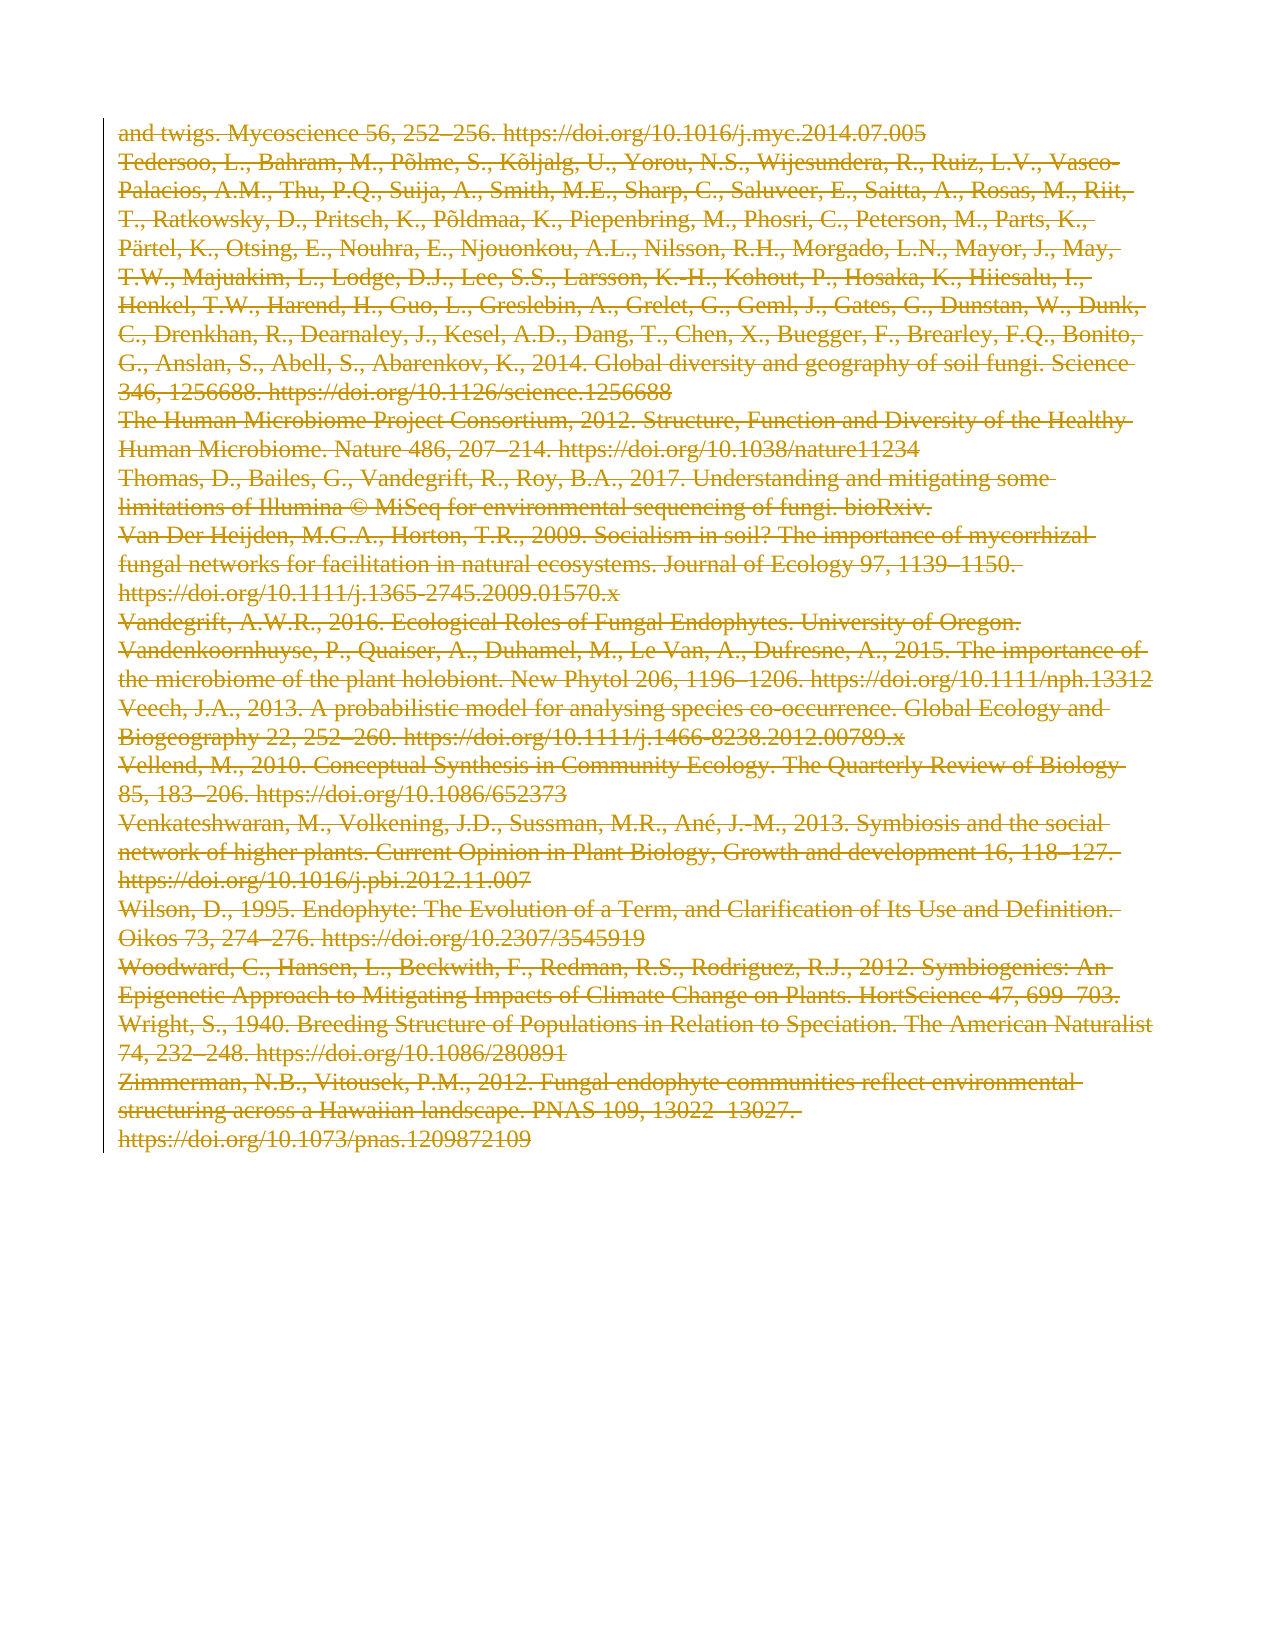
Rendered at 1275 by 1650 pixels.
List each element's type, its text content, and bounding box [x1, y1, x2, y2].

text Zimmerman, N.B., Vitousek, P.M., 2012. Fungal endophyte communities reflect environmental structuring across a Hawaiian landscape. PNAS 109, 13022–13027. https://doi.org/10.1073/pnas.1209872109 [118, 1067, 1157, 1153]
